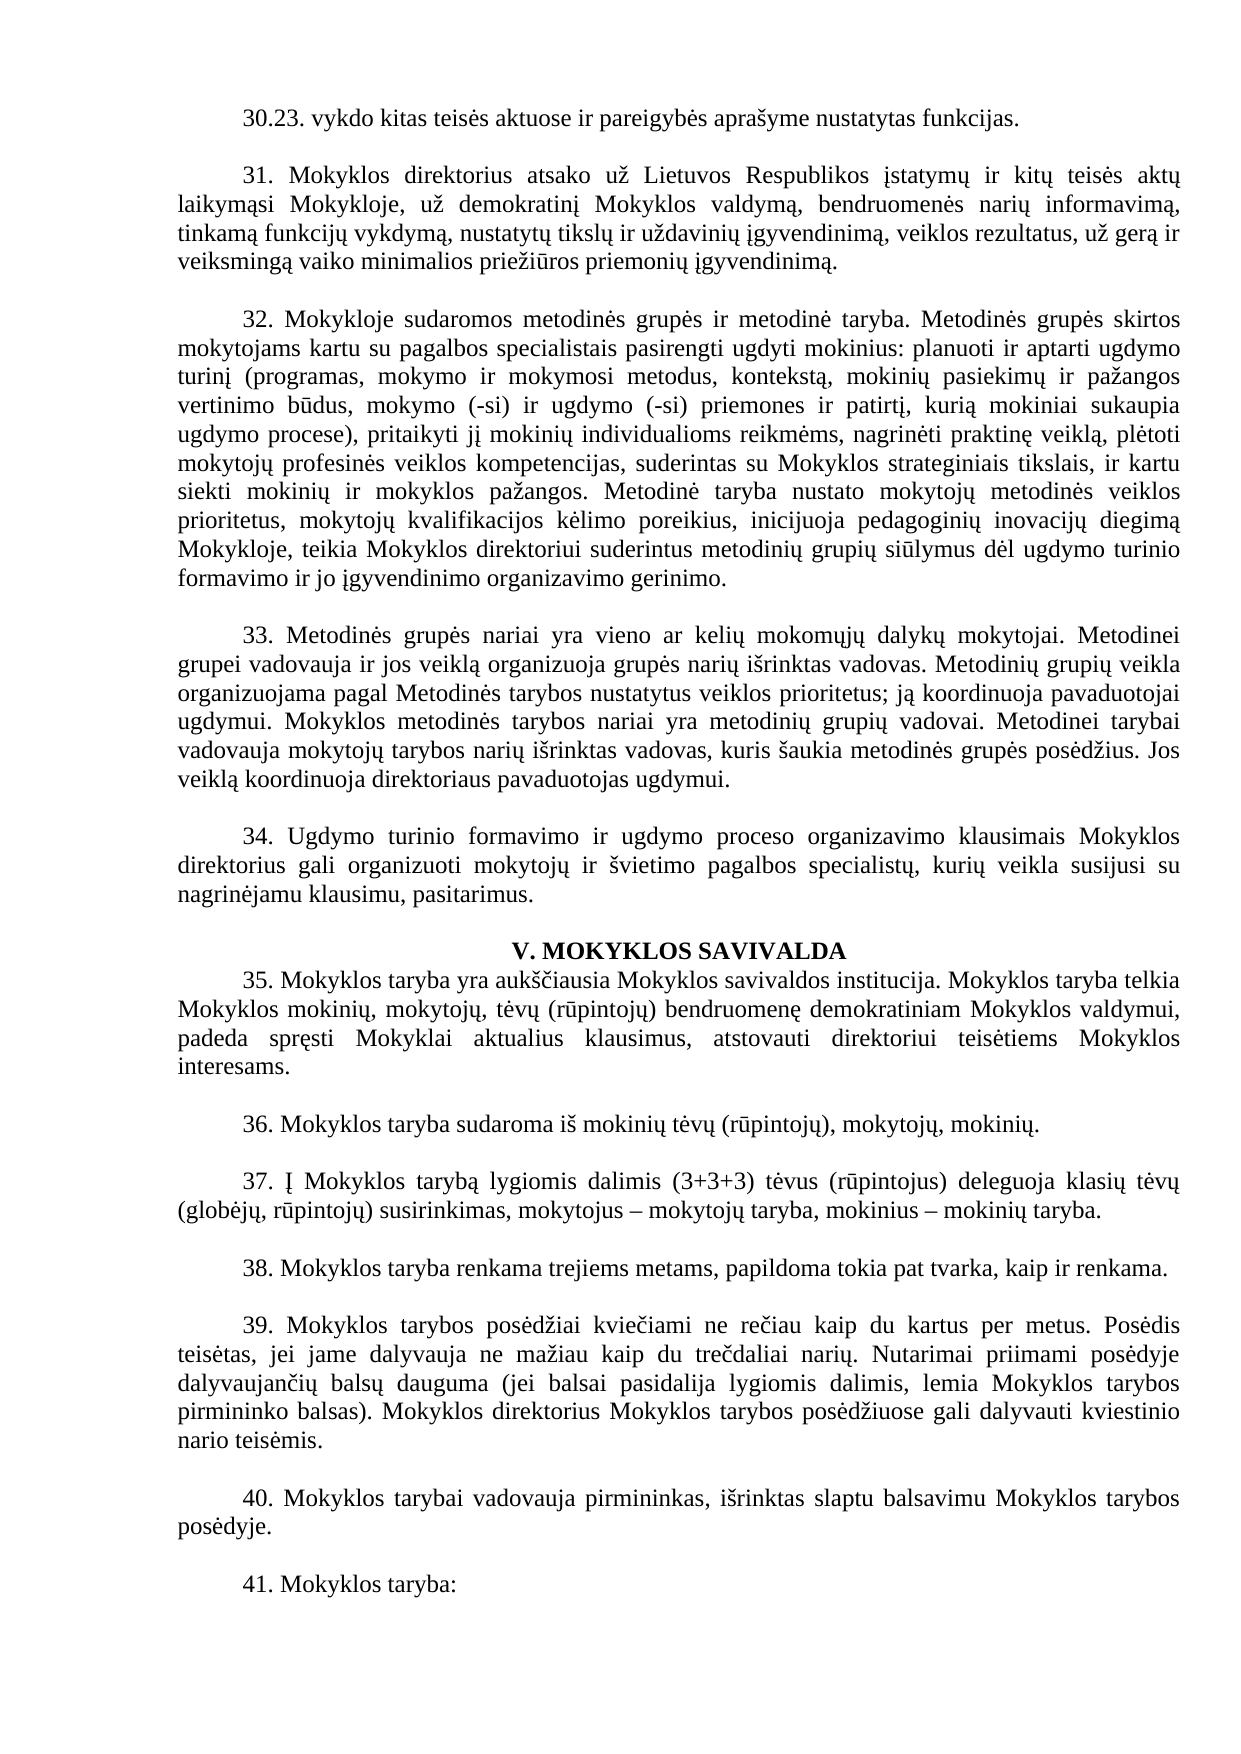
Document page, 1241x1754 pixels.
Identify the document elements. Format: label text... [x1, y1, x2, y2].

text V. MOKYKLOS SAVIVALDA [177, 936, 1181, 965]
text 34. Ugdymo turinio formavimo ir ugdymo proceso organizavimo klausimais Mokyklos direktorius gali organizuoti mokytojų ir švietimo pagalbos specialistų, kurių veikla susijusi su nagrinėjamu klausimu, pasitarimus. [177, 821, 1181, 908]
text 37. Į Mokyklos tarybą lygiomis dalimis (3+3+3) tėvus (rūpintojus) deleguoja klasių tėvų (globėjų, rūpintojų) susirinkimas, mokytojus – mokytojų taryba, mokinius – mokinių taryba. [177, 1166, 1181, 1224]
text 30.23. vykdo kitas teisės aktuose ir pareigybės aprašyme nustatytas funkcijas. [177, 103, 1181, 131]
text 36. Mokyklos taryba sudaroma iš mokinių tėvų (rūpintojų), mokytojų, mokinių. [177, 1109, 1181, 1138]
text 32. Mokykloje sudaromos metodinės grupės ir metodinė taryba. Metodinės grupės skirtos mokytojams kartu su pagalbos specialistais pasirengti ugdyti mokinius: planuoti ir aptarti ugdymo turinį (programas, mokymo ir mokymosi metodus, kontekstą, mokinių pasiekimų ir pažangos vertinimo būdus, mokymo (-si) ir ugdymo (-si) priemones ir patirtį, kurią mokiniai sukaupia ugdymo procese), pritaikyti jį mokinių individualioms reikmėms, nagrinėti praktinę veiklą, plėtoti mokytojų profesinės veiklos kompetencijas, suderintas su Mokyklos strateginiais tikslais, ir kartu siekti mokinių ir mokyklos pažangos. Metodinė taryba nustato mokytojų metodinės veiklos prioritetus, mokytojų kvalifikacijos kėlimo poreikius, inicijuoja pedagoginių inovacijų diegimą Mokykloje, teikia Mokyklos direktoriui suderintus metodinių grupių siūlymus dėl ugdymo turinio formavimo ir jo įgyvendinimo organizavimo gerinimo. [177, 304, 1181, 591]
text 41. Mokyklos taryba: [177, 1569, 1181, 1598]
text 31. Mokyklos direktorius atsako už Lietuvos Respublikos įstatymų ir kitų teisės aktų laikymąsi Mokykloje, už demokratinį Mokyklos valdymą, bendruomenės narių informavimą, tinkamą funkcijų vykdymą, nustatytų tikslų ir uždavinių įgyvendinimą, veiklos rezultatus, už gerą ir veiksmingą vaiko minimalios priežiūros priemonių įgyvendinimą. [177, 160, 1181, 275]
text 39. Mokyklos tarybos posėdžiai kviečiami ne rečiau kaip du kartus per metus. Posėdis teisėtas, jei jame dalyvauja ne mažiau kaip du trečdaliai narių. Nutarimai priimami posėdyje dalyvaujančių balsų dauguma (jei balsai pasidalija lygiomis dalimis, lemia Mokyklos tarybos pirmininko balsas). Mokyklos direktorius Mokyklos tarybos posėdžiuose gali dalyvauti kviestinio nario teisėmis. [177, 1310, 1181, 1454]
text 40. Mokyklos tarybai vadovauja pirmininkas, išrinktas slaptu balsavimu Mokyklos tarybos posėdyje. [177, 1483, 1181, 1540]
text 35. Mokyklos taryba yra aukščiausia Mokyklos savivaldos institucija. Mokyklos taryba telkia Mokyklos mokinių, mokytojų, tėvų (rūpintojų) bendruomenę demokratiniam Mokyklos valdymui, padeda spręsti Mokyklai aktualius klausimus, atstovauti direktoriui teisėtiems Mokyklos interesams. [177, 965, 1181, 1080]
text 33. Metodinės grupės nariai yra vieno ar kelių mokomųjų dalykų mokytojai. Metodinei grupei vadovauja ir jos veiklą organizuoja grupės narių išrinktas vadovas. Metodinių grupių veikla organizuojama pagal Metodinės tarybos nustatytus veiklos prioritetus; ją koordinuoja pavaduotojai ugdymui. Mokyklos metodinės tarybos nariai yra metodinių grupių vadovai. Metodinei tarybai vadovauja mokytojų tarybos narių išrinktas vadovas, kuris šaukia metodinės grupės posėdžius. Jos veiklą koordinuoja direktoriaus pavaduotojas ugdymui. [177, 620, 1181, 793]
text 38. Mokyklos taryba renkama trejiems metams, papildoma tokia pat tvarka, kaip ir renkama. [177, 1253, 1181, 1281]
